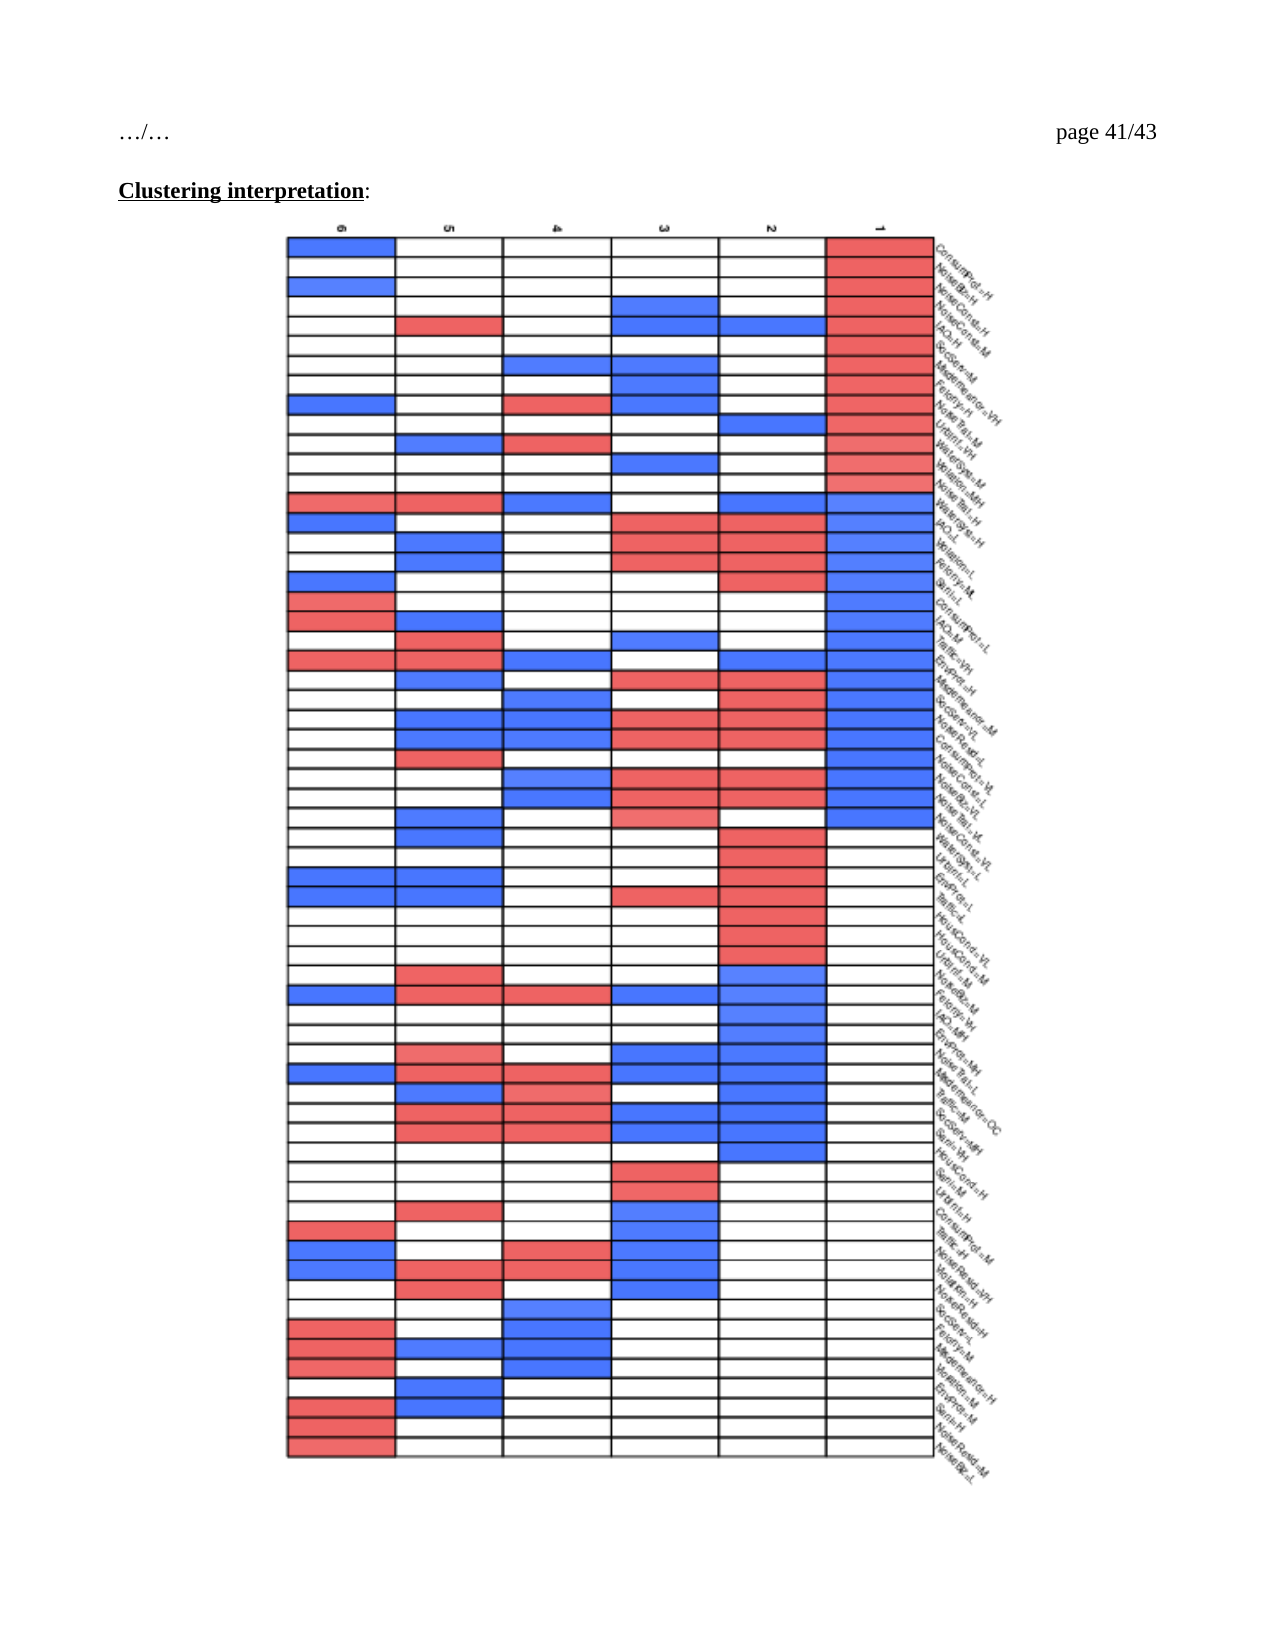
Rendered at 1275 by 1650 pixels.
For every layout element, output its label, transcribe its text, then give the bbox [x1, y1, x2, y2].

text Clustering interpretation: [118, 177, 1157, 203]
picture [266, 218, 1009, 1492]
